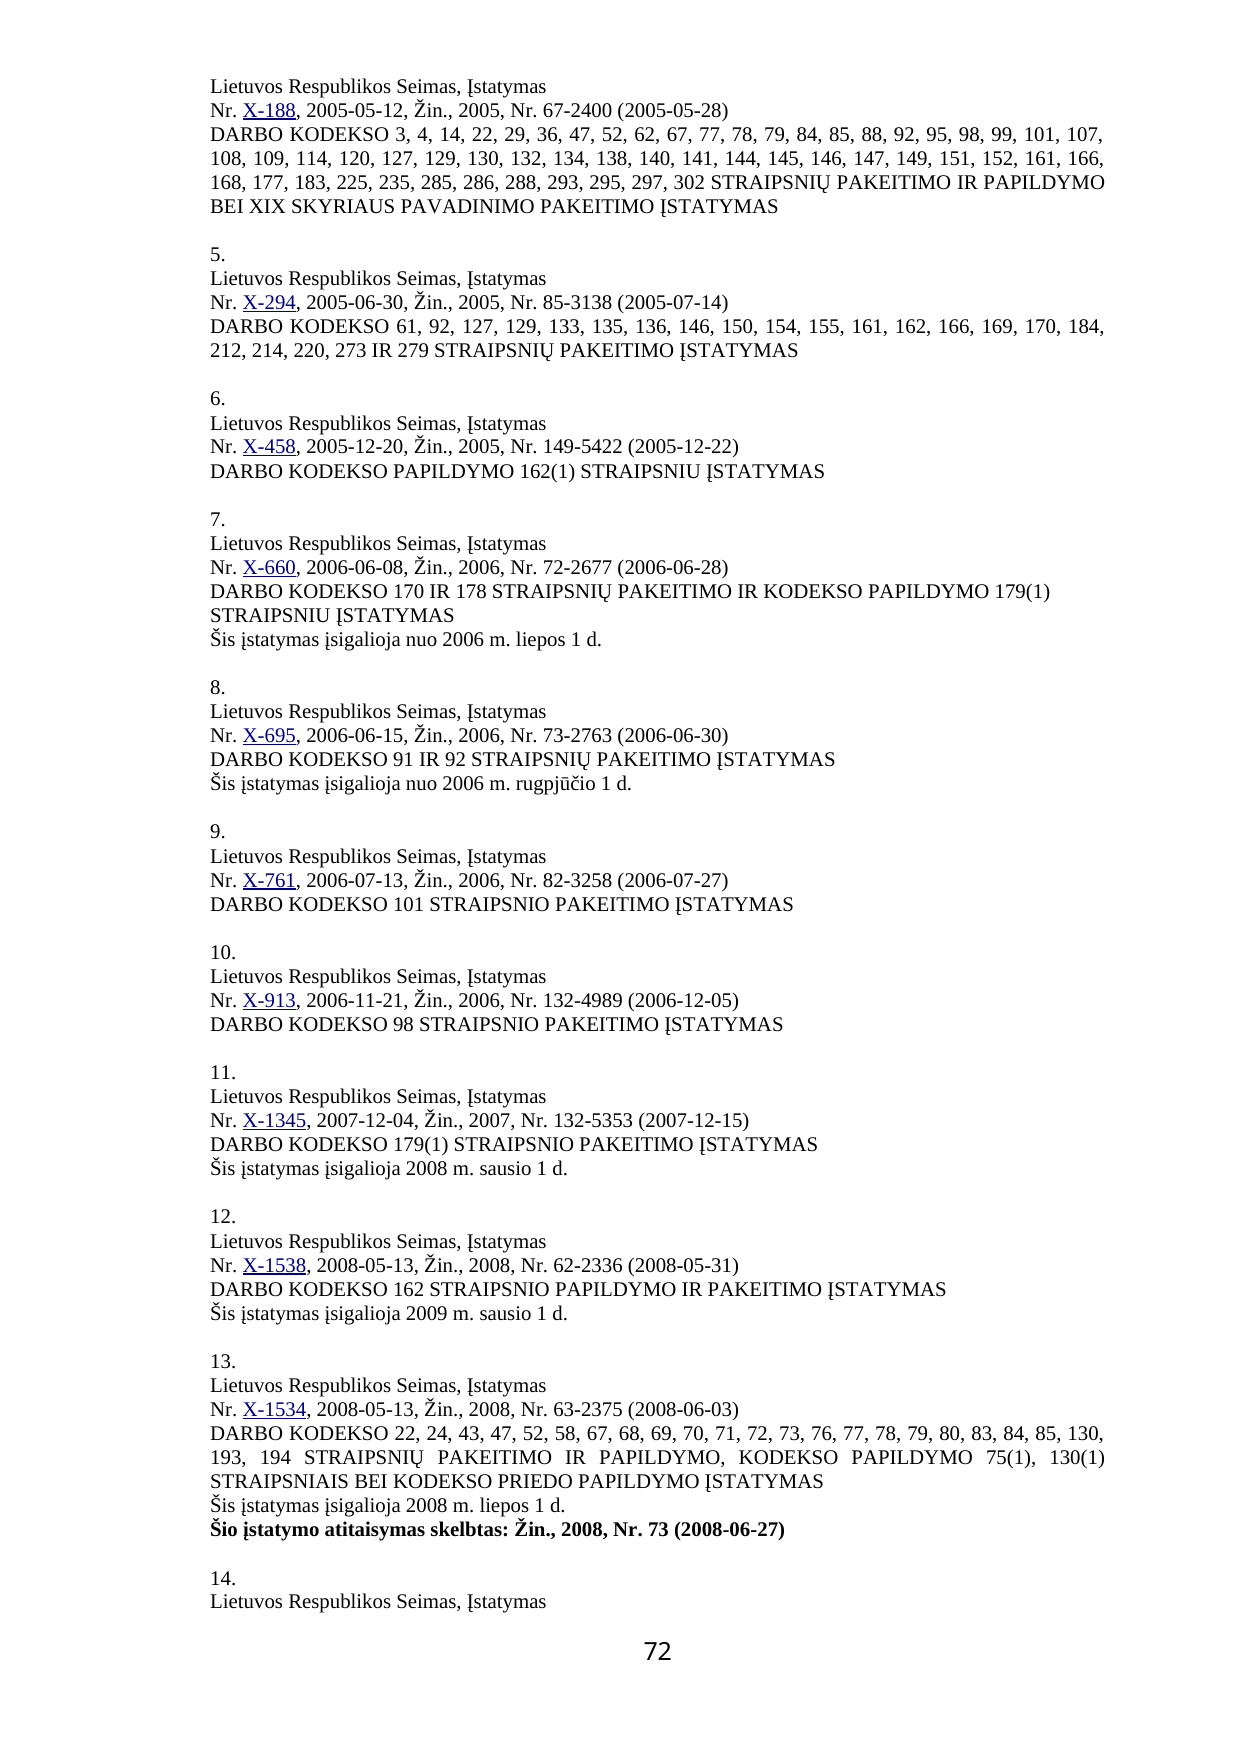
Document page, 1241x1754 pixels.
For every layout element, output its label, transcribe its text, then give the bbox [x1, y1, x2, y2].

text Šis įstatymas įsigalioja 2008 m. sausio 1 d. [210, 1156, 1106, 1180]
text Lietuvos Respublikos Seimas, Įstatymas [210, 531, 1106, 555]
text DARBO KODEKSO 179(1) STRAIPSNIO PAKEITIMO ĮSTATYMAS [210, 1132, 1106, 1156]
text Lietuvos Respublikos Seimas, Įstatymas [210, 1589, 1106, 1613]
text DARBO KODEKSO 98 STRAIPSNIO PAKEITIMO ĮSTATYMAS [210, 1012, 1106, 1036]
text Nr. X-695, 2006-06-15, Žin., 2006, Nr. 73-2763 (2006-06-30) [210, 723, 1106, 747]
text DARBO KODEKSO 162 STRAIPSNIO PAPILDYMO IR PAKEITIMO ĮSTATYMAS [210, 1277, 1106, 1301]
text Nr. X-294, 2005-06-30, Žin., 2005, Nr. 85-3138 (2005-07-14) [210, 290, 1106, 314]
text 5. [210, 242, 1106, 266]
text Nr. X-660, 2006-06-08, Žin., 2006, Nr. 72-2677 (2006-06-28) [210, 555, 1106, 579]
text Nr. X-458, 2005-12-20, Žin., 2005, Nr. 149-5422 (2005-12-22) [210, 434, 1106, 458]
text Lietuvos Respublikos Seimas, Įstatymas [210, 266, 1106, 290]
text Lietuvos Respublikos Seimas, Įstatymas [210, 1228, 1106, 1253]
text DARBO KODEKSO 61, 92, 127, 129, 133, 135, 136, 146, 150, 154, 155, 161, 162, 166, 169, 170, 184, 212, 214, 220, 273 IR 279 STRAIPSNIŲ PAKEITIMO ĮSTATYMAS [210, 314, 1106, 362]
text 6. [210, 386, 1106, 410]
text Nr. X-1534, 2008-05-13, Žin., 2008, Nr. 63-2375 (2008-06-03) [210, 1397, 1106, 1421]
text DARBO KODEKSO 22, 24, 43, 47, 52, 58, 67, 68, 69, 70, 71, 72, 73, 76, 77, 78, 79, 80, 83, 84, 85, 130, 193, 194 STRAIPSNIŲ PAKEITIMO IR PAPILDYMO, KODEKSO PAPILDYMO 75(1), 130(1) STRAIPSNIAIS BEI KODEKSO PRIEDO PAPILDYMO ĮSTATYMAS [210, 1421, 1106, 1493]
text 9. [210, 819, 1106, 843]
text Šis įstatymas įsigalioja nuo 2006 m. liepos 1 d. [210, 627, 1106, 651]
text Lietuvos Respublikos Seimas, Įstatymas [210, 73, 1106, 98]
text DARBO KODEKSO 101 STRAIPSNIO PAKEITIMO ĮSTATYMAS [210, 892, 1106, 916]
text Lietuvos Respublikos Seimas, Įstatymas [210, 410, 1106, 434]
text 13. [210, 1349, 1106, 1373]
text Lietuvos Respublikos Seimas, Įstatymas [210, 699, 1106, 723]
text DARBO KODEKSO PAPILDYMO 162(1) STRAIPSNIU ĮSTATYMAS [210, 458, 1106, 483]
text Lietuvos Respublikos Seimas, Įstatymas [210, 843, 1106, 868]
text DARBO KODEKSO 170 IR 178 STRAIPSNIŲ PAKEITIMO IR KODEKSO PAPILDYMO 179(1) STRAIPSNIU ĮSTATYMAS [210, 579, 1106, 627]
text DARBO KODEKSO 3, 4, 14, 22, 29, 36, 47, 52, 62, 67, 77, 78, 79, 84, 85, 88, 92, 95, 98, 99, 101, 107, 108, 109, 114, 120, 127, 129, 130, 132, 134, 138, 140, 141, 144, 145, 146, 147, 149, 151, 152, 161, 166, 168, 177, 183, 225, 235, 285, 286, 288, 293, 295, 297, 302 STRAIPSNIŲ PAKEITIMO IR PAPILDYMO BEI XIX SKYRIAUS PAVADINIMO PAKEITIMO ĮSTATYMAS [210, 122, 1106, 218]
text 8. [210, 675, 1106, 699]
text Lietuvos Respublikos Seimas, Įstatymas [210, 964, 1106, 988]
text Šis įstatymas įsigalioja 2009 m. sausio 1 d. [210, 1301, 1106, 1325]
text 12. [210, 1204, 1106, 1228]
text Nr. X-1538, 2008-05-13, Žin., 2008, Nr. 62-2336 (2008-05-31) [210, 1253, 1106, 1277]
text 7. [210, 507, 1106, 531]
text DARBO KODEKSO 91 IR 92 STRAIPSNIŲ PAKEITIMO ĮSTATYMAS [210, 747, 1106, 771]
text Šis įstatymas įsigalioja 2008 m. liepos 1 d. [210, 1493, 1106, 1517]
text Nr. X-913, 2006-11-21, Žin., 2006, Nr. 132-4989 (2006-12-05) [210, 988, 1106, 1012]
text Šio įstatymo atitaisymas skelbtas: Žin., 2008, Nr. 73 (2008-06-27) [210, 1517, 1106, 1541]
text Nr. X-188, 2005-05-12, Žin., 2005, Nr. 67-2400 (2005-05-28) [210, 98, 1106, 122]
text 10. [210, 940, 1106, 964]
text Nr. X-761, 2006-07-13, Žin., 2006, Nr. 82-3258 (2006-07-27) [210, 868, 1106, 892]
text Šis įstatymas įsigalioja nuo 2006 m. rugpjūčio 1 d. [210, 771, 1106, 795]
text Lietuvos Respublikos Seimas, Įstatymas [210, 1373, 1106, 1397]
text Lietuvos Respublikos Seimas, Įstatymas [210, 1084, 1106, 1108]
text 14. [210, 1565, 1106, 1589]
text 11. [210, 1060, 1106, 1084]
text Nr. X-1345, 2007-12-04, Žin., 2007, Nr. 132-5353 (2007-12-15) [210, 1108, 1106, 1132]
